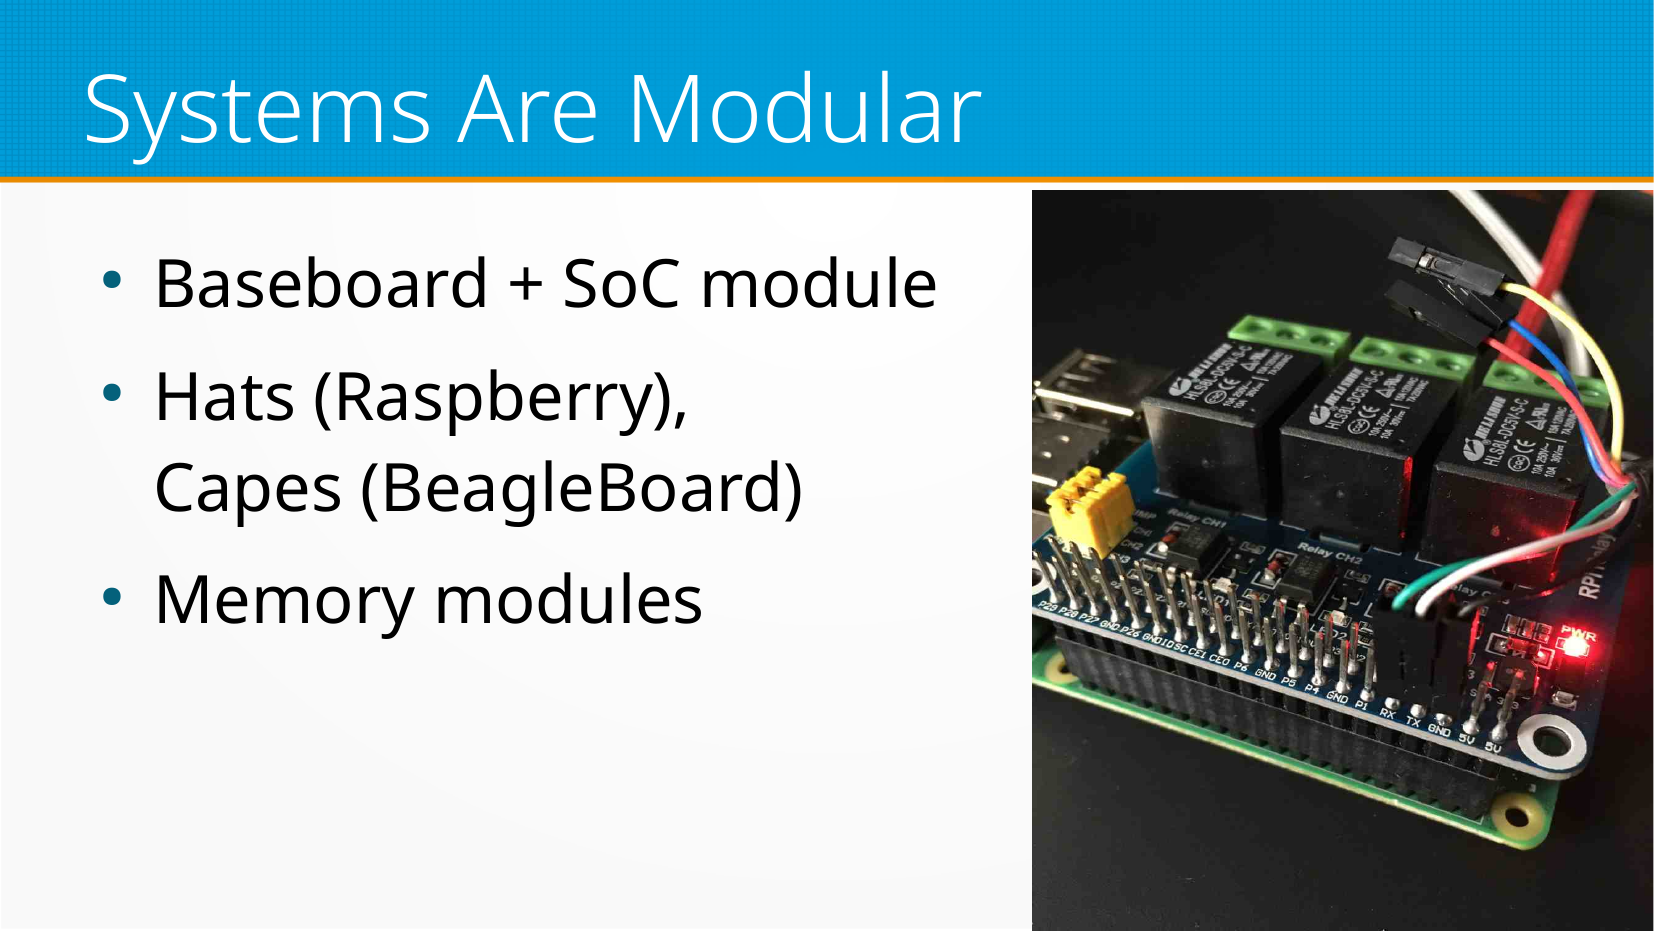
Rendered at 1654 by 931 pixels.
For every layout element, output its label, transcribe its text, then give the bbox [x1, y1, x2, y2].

list Baseboard + SoC module Hats (Raspberry), Capes (BeagleBoard) Memory modules [82, 236, 1032, 874]
picture [0, 177, 1654, 931]
title Systems Are Modular [82, 14, 1571, 171]
